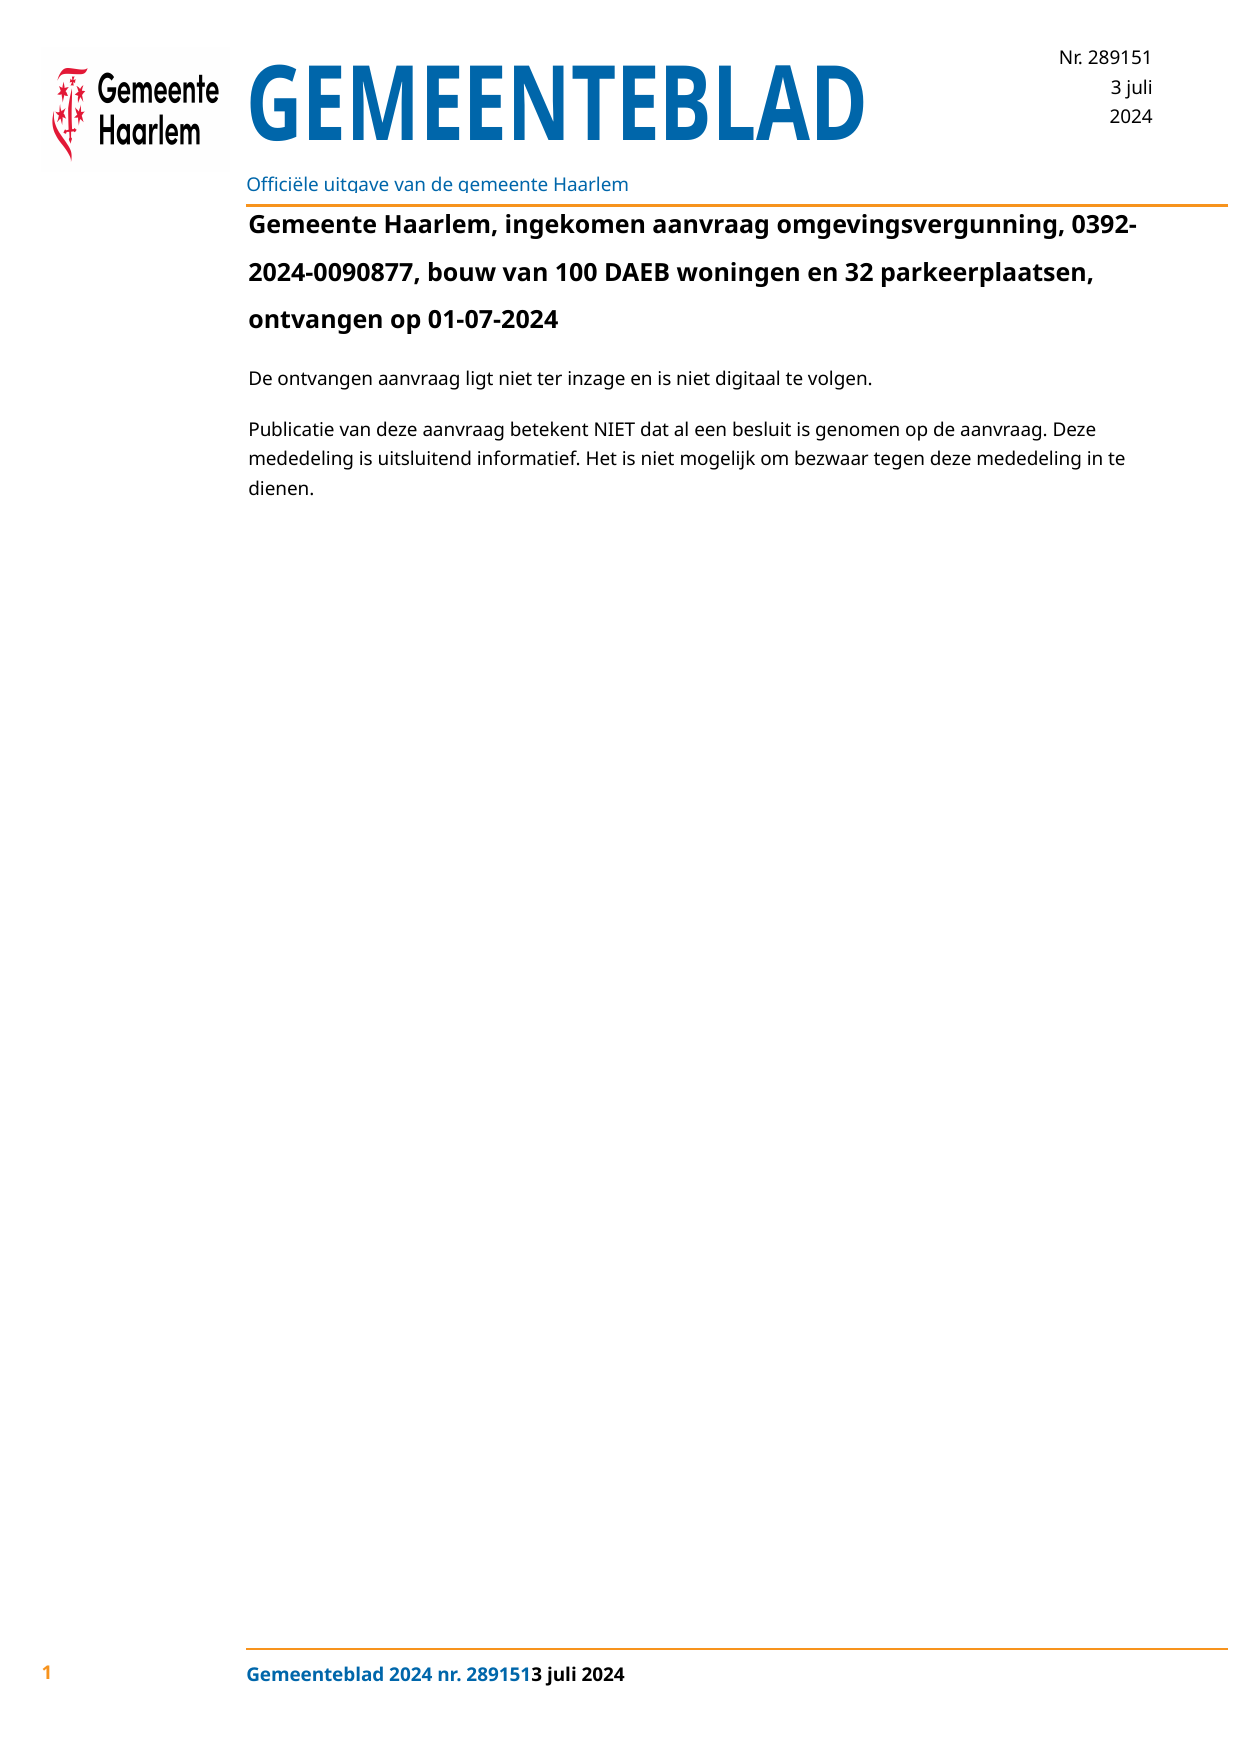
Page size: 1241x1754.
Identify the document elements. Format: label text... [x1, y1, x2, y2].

text Gemeente Haarlem, ingekomen aanvraag omgevingsvergunning, 0392-2024-0090877, bouw van 100 DAEB woningen en 32 parkeerplaatsen, ontvangen op 01-07-2024 [248, 207, 1152, 336]
text De ontvangen aanvraag ligt niet ter inzage en is niet digitaal te volgen. [248, 366, 1152, 391]
text Publicatie van deze aanvraag betekent NIET dat al een besluit is genomen op de aanvraag. Deze mededeling is uitsluitend informatief. Het is niet mogelijk om bezwaar tegen deze mededeling in te dienen. [248, 416, 1152, 501]
picture [41, 47, 231, 172]
